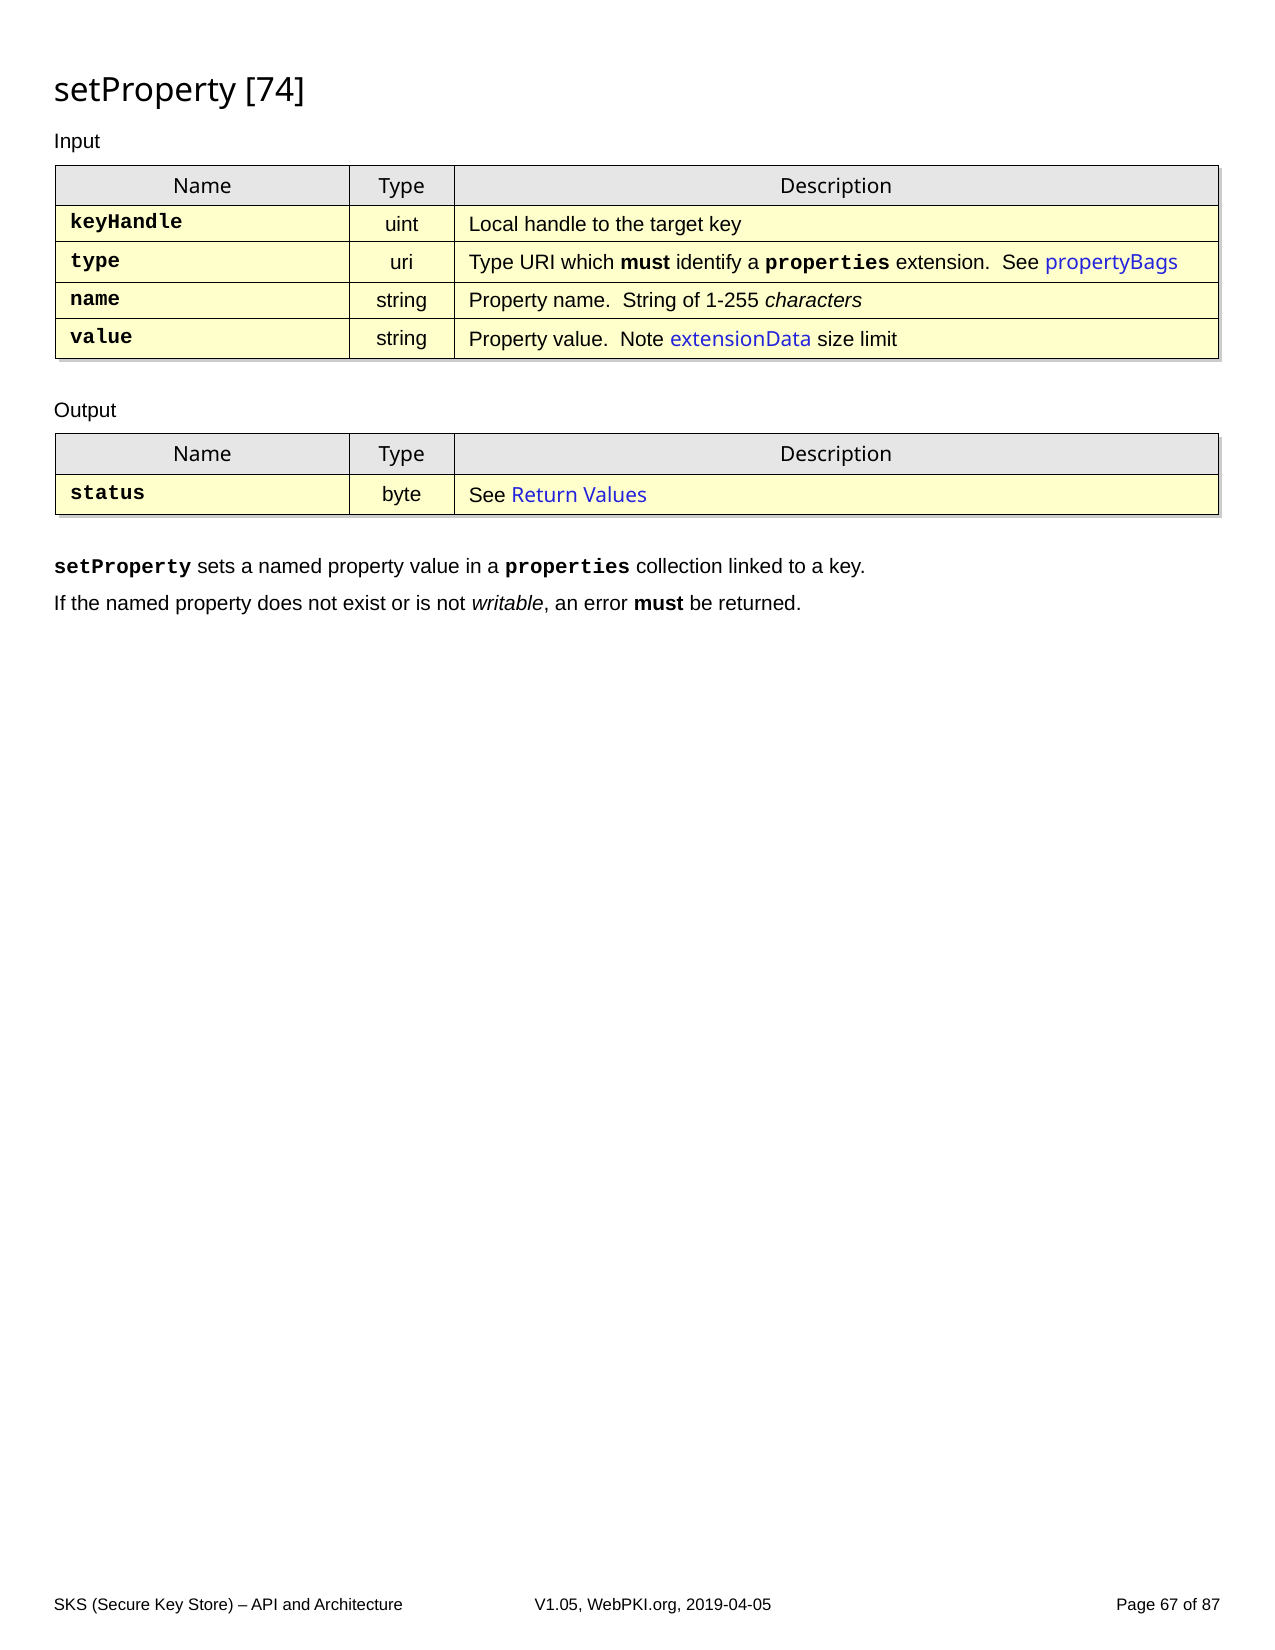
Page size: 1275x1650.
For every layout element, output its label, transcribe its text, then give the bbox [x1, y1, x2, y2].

table_cell value [56, 319, 349, 358]
table_header Description [455, 166, 1218, 205]
text Input [54, 129, 1221, 153]
table_cell Property name. String of 1-255 characters [455, 283, 1218, 318]
table_cell Local handle to the target key [455, 206, 1218, 241]
table_cell uint [350, 206, 454, 241]
table_cell Property value. Note extensionData size limit [455, 319, 1218, 358]
table_cell See Return Values [455, 475, 1218, 514]
subtitle setProperty [74] [54, 66, 1221, 111]
table_cell keyHandle [56, 206, 349, 241]
table_cell status [56, 475, 349, 514]
table_cell string [350, 319, 454, 358]
table_header Name [56, 434, 349, 474]
text If the named property does not exist or is not writable, an error must be returned. [54, 591, 1221, 615]
table_cell Type URI which must identify a properties extension. See propertyBags [455, 242, 1218, 282]
table_header Name [56, 166, 349, 205]
table_header Type [350, 166, 454, 205]
table_cell uri [350, 242, 454, 282]
text setProperty sets a named property value in a properties collection linked to a key. [54, 553, 1221, 579]
table_cell byte [350, 475, 454, 514]
table_cell type [56, 242, 349, 282]
table_header Description [455, 434, 1218, 474]
table_cell string [350, 283, 454, 318]
table_header Type [350, 434, 454, 474]
table_cell name [56, 283, 349, 318]
text Output [54, 397, 1221, 421]
